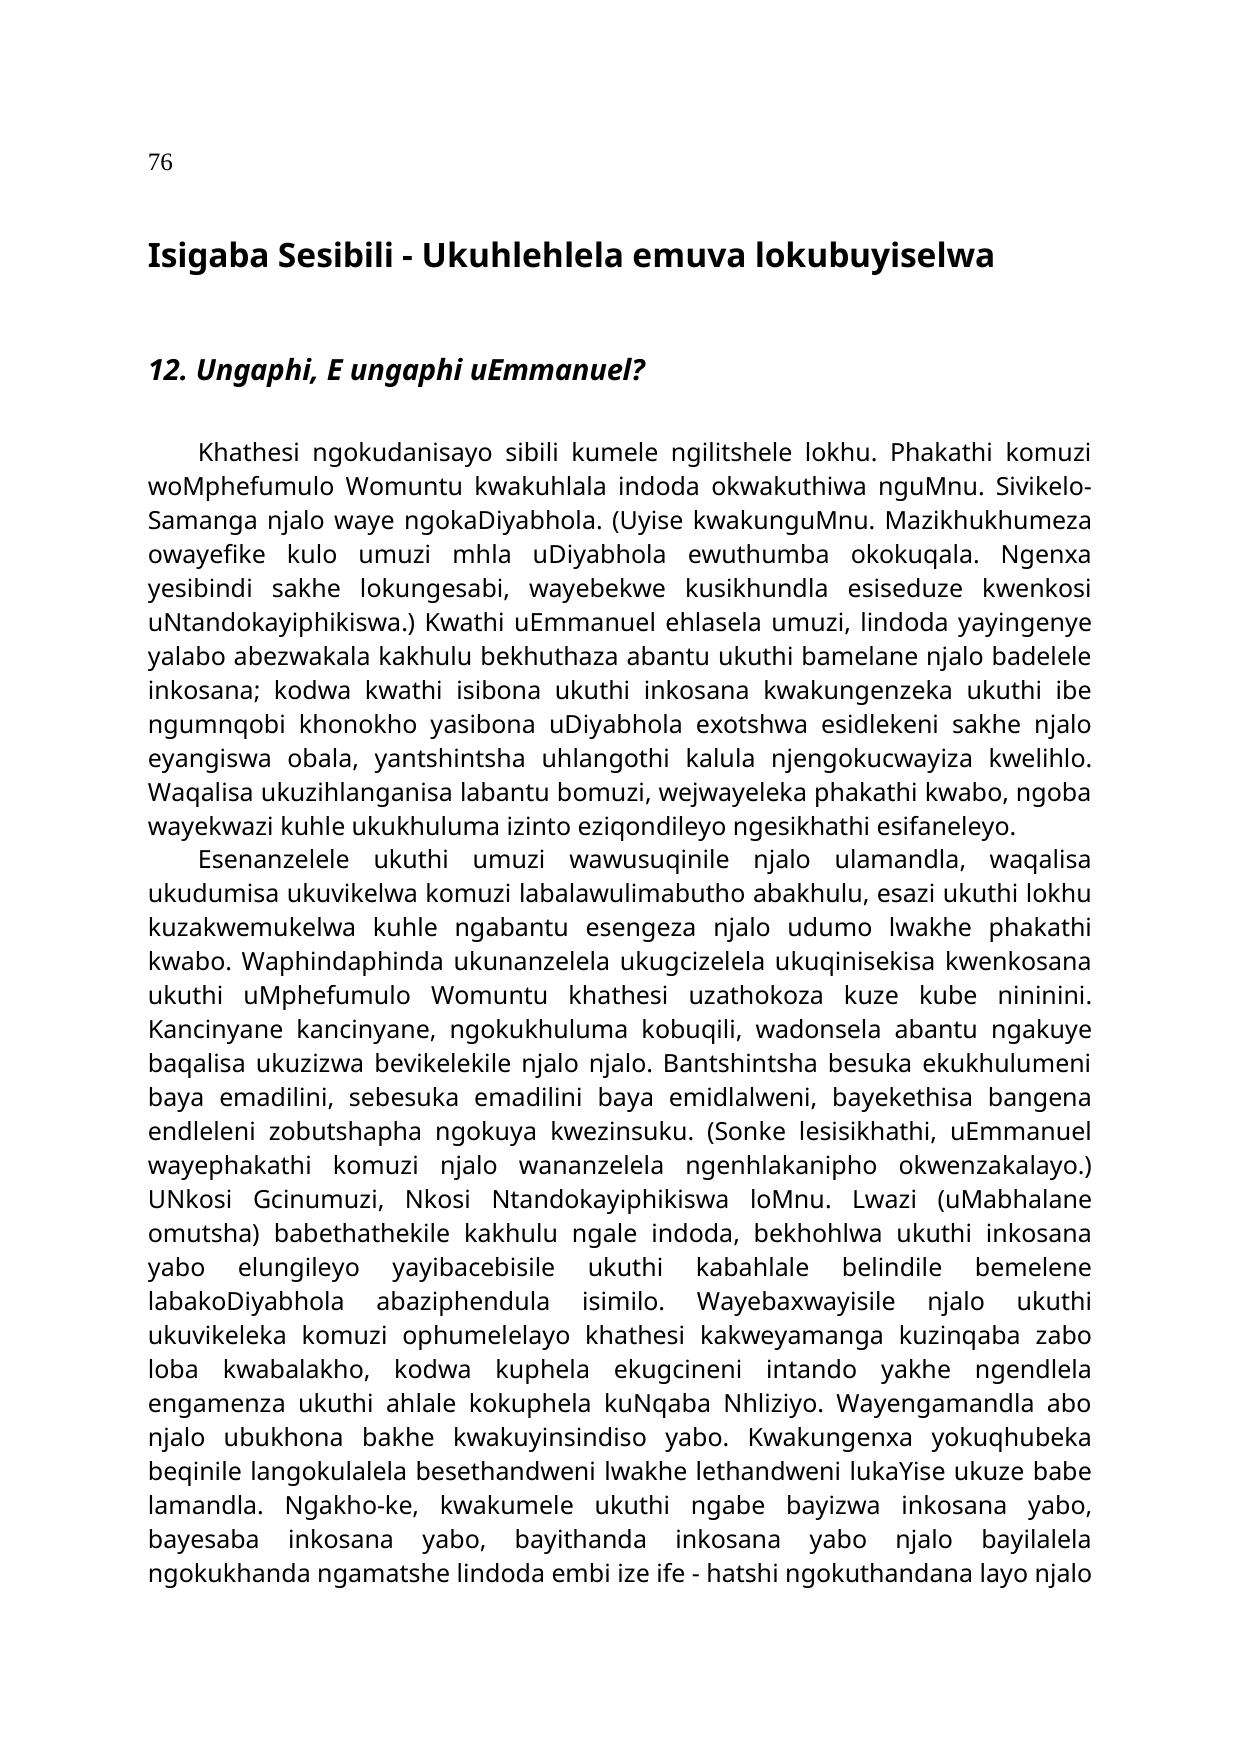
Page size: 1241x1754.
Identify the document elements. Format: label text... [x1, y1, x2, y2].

text Khathesi ngokudanisayo sibili kumele ngilitshele lokhu. Phakathi komuzi woMphefumulo Womuntu kwakuhlala indoda okwakuthiwa nguMnu. Sivikelo-Samanga njalo waye ngokaDiyabhola. (Uyise kwakunguMnu. Mazikhukhumeza owayefike kulo umuzi mhla uDiyabhola ewuthumba okokuqala. Ngenxa yesibindi sakhe lokungesabi, wayebekwe kusikhundla esiseduze kwenkosi uNtandokayiphikiswa.) Kwathi uEmmanuel ehlasela umuzi, lindoda yayingenye yalabo abezwakala kakhulu bekhuthaza abantu ukuthi bamelane njalo badelele inkosana; kodwa kwathi isibona ukuthi inkosana kwakungenzeka ukuthi ibe ngumnqobi khonokho yasibona uDiyabhola exotshwa esidlekeni sakhe njalo eyangiswa obala, yantshintsha uhlangothi kalula njengokucwayiza kwelihlo. Waqalisa ukuzihlanganisa labantu bomuzi, wejwayeleka phakathi kwabo, ngoba wayekwazi kuhle ukukhuluma izinto eziqondileyo ngesikhathi esifaneleyo. [148, 435, 1093, 842]
subtitle Isigaba Sesibili - Ukuhlehlela emuva lokubuyiselwa [148, 232, 1093, 278]
subtitle 12. Ungaphi, E ungaphi uEmmanuel? [148, 349, 1093, 388]
text Esenanzelele ukuthi umuzi wawusuqinile njalo ulamandla, waqalisa ukudumisa ukuvikelwa komuzi labalawulimabutho abakhulu, esazi ukuthi lokhu kuzakwemukelwa kuhle ngabantu esengeza njalo udumo lwakhe phakathi kwabo. Waphindaphinda ukunanzelela ukugcizelela ukuqinisekisa kwenkosana ukuthi uMphefumulo Womuntu khathesi uzathokoza kuze kube nininini. Kancinyane kancinyane, ngokukhuluma kobuqili, wadonsela abantu ngakuye baqalisa ukuzizwa bevikelekile njalo njalo. Bantshintsha besuka ekukhulumeni baya emadilini, sebesuka emadilini baya emidlalweni, bayekethisa bangena endleleni zobutshapha ngokuya kwezinsuku. (Sonke lesisikhathi, uEmmanuel wayephakathi komuzi njalo wananzelela ngenhlakanipho okwenzakalayo.) UNkosi Gcinumuzi, Nkosi Ntandokayiphikiswa loMnu. Lwazi (uMabhalane omutsha) babethathekile kakhulu ngale indoda, bekhohlwa ukuthi inkosana yabo elungileyo yayibacebisile ukuthi kabahlale belindile bemelene labakoDiyabhola abaziphendula isimilo. Wayebaxwayisile njalo ukuthi ukuvikeleka komuzi ophumelelayo khathesi kakweyamanga kuzinqaba zabo loba kwabalakho, kodwa kuphela ekugcineni intando yakhe ngendlela engamenza ukuthi ahlale kokuphela kuNqaba Nhliziyo. Wayengamandla abo njalo ubukhona bakhe kwakuyinsindiso yabo. Kwakungenxa yokuqhubeka beqinile langokulalela besethandweni lwakhe lethandweni lukaYise ukuze babe lamandla. Ngakho-ke, kwakumele ukuthi ngabe bayizwa inkosana yabo, bayesaba inkosana yabo, bayithanda inkosana yabo njalo bayilalela ngokukhanda ngamatshe lindoda embi ize ife - hatshi ngokuthandana layo njalo [148, 842, 1093, 1589]
